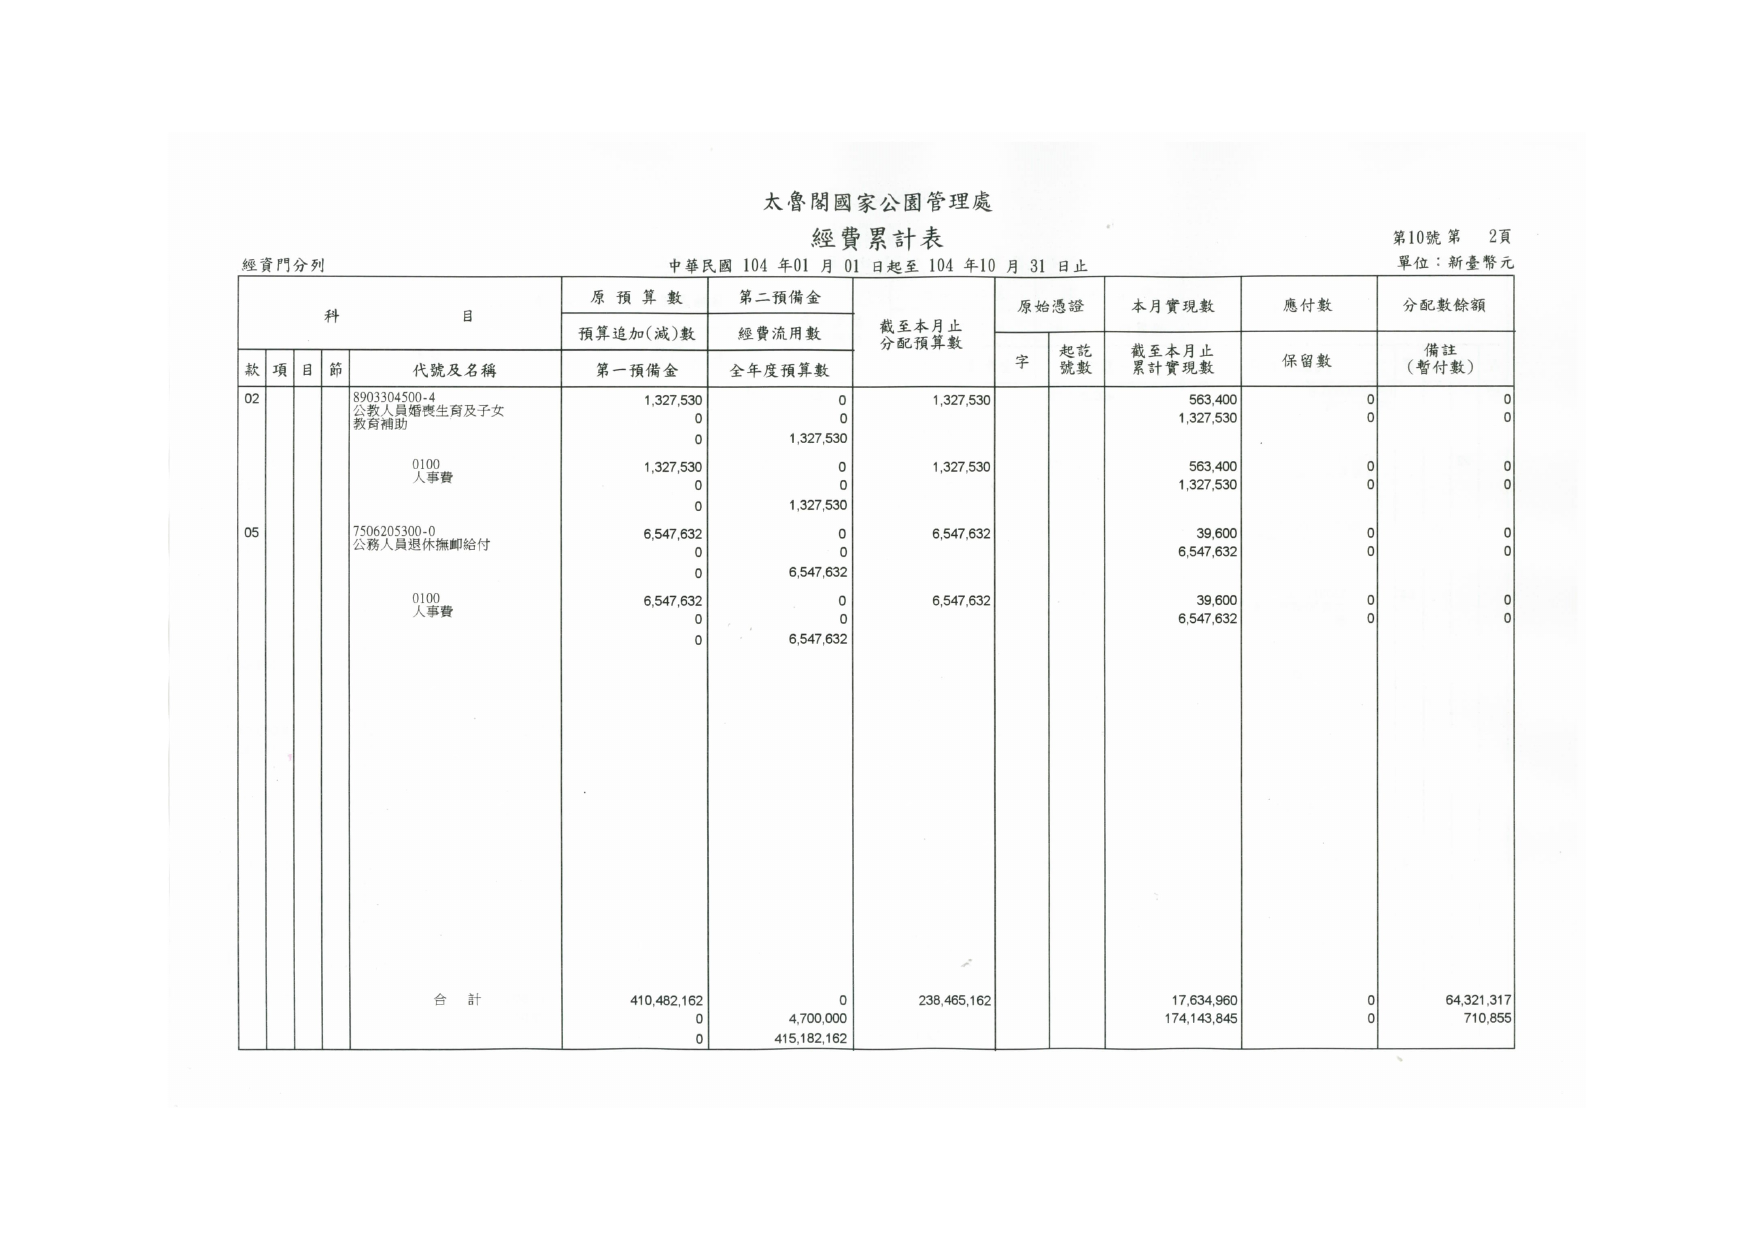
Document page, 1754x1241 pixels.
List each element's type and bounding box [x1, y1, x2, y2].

picture [167, 132, 1587, 1108]
